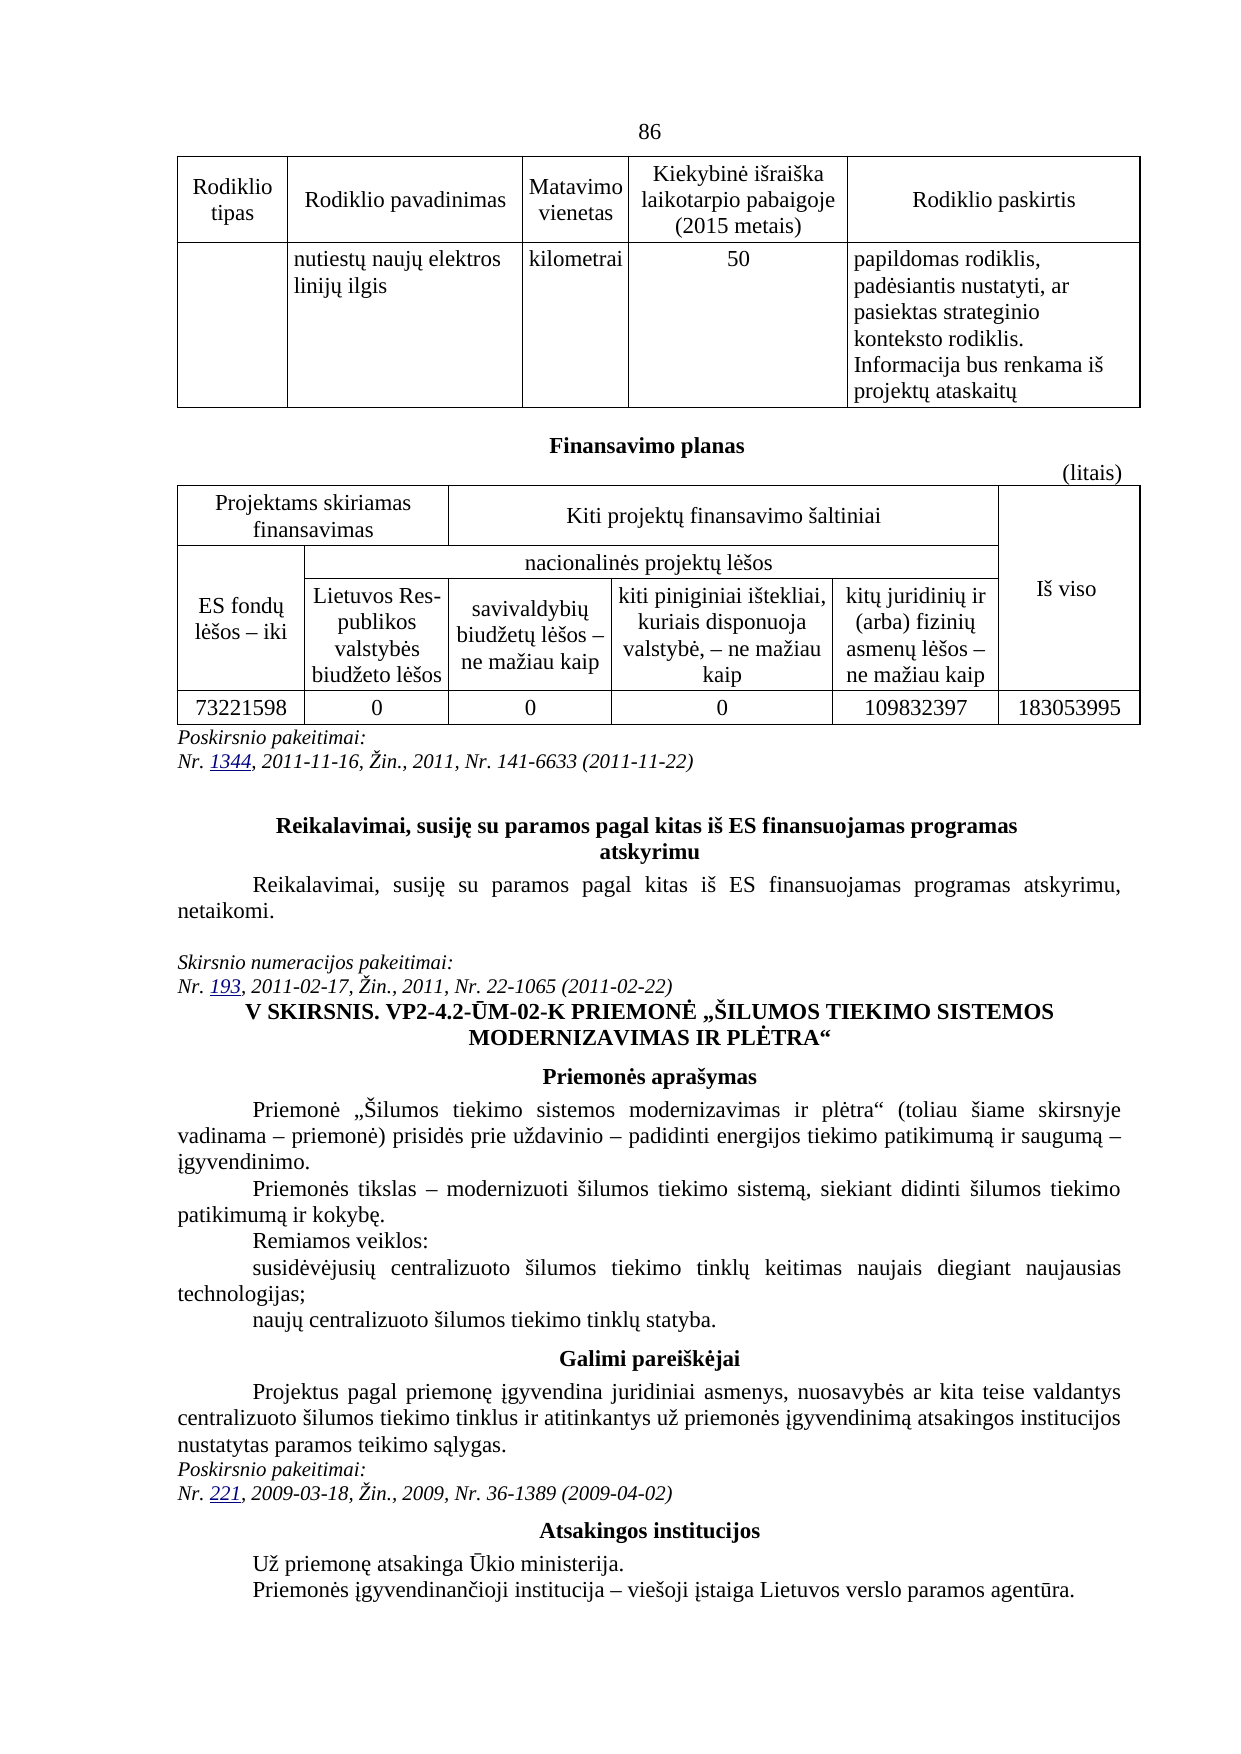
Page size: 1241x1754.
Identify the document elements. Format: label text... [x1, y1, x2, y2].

text Atsakingos institucijos [177, 1518, 1122, 1544]
text Nr. 193, 2011-02-17, Žin., 2011, Nr. 22-1065 (2011-02-22) [177, 974, 1122, 998]
table_cell 183053995 [999, 691, 1139, 724]
text Remiamos veiklos: [177, 1227, 1122, 1254]
text Skirsnio numeracijos pakeitimai: [177, 950, 1122, 974]
table_cell 109832397 [833, 691, 998, 724]
table_cell 0 [612, 691, 832, 724]
text Galimi pareiškėjai [177, 1345, 1122, 1372]
text Priemonės aprašymas [177, 1063, 1122, 1089]
table_cell Lietuvos Res­publikos valsty­bės biudžeto lėšos [305, 579, 448, 690]
text susidėvėjusių centralizuoto šilumos tiekimo tinklų keitimas naujais diegiant naujausias technologijas; [177, 1254, 1122, 1306]
text Poskirsnio pakeitimai: [177, 1457, 1122, 1481]
text Projektus pagal priemonę įgyvendina juridiniai asmenys, nuosavybės ar kita teise valdantys centralizuoto šilumos tiekimo tinklus ir atitinkantys už priemonės įgyvendinimą atsakingos institucijos nustatytas paramos teikimo sąlygas. [177, 1378, 1122, 1457]
table_cell [178, 243, 287, 407]
text Reikalavimai, susiję su paramos pagal kitas iš ES finansuojamas programas atskyrimu, netaikomi. [177, 871, 1122, 923]
text Priemonės įgyvendinančioji institucija – viešoji įstaiga Lietuvos verslo paramos agentūra. [177, 1577, 1122, 1603]
text Reikalavimai, susiję su paramos pagal kitas iš ES finansuojamas programas atskyrimu [177, 785, 1122, 864]
table_cell 0 [305, 691, 448, 724]
table_cell 50 [629, 243, 847, 407]
table_cell kiti piniginiai ištekliai, kuriais disponuoja valstybė, – ne mažiau kaip [612, 579, 832, 690]
table_header Matavimo vienetas [523, 157, 628, 242]
table_cell savivaldybių biudžetų lėšos – ne mažiau kaip [449, 579, 611, 690]
table_header Iš viso [999, 486, 1139, 690]
text Priemonė „Šilumos tiekimo sistemos modernizavimas ir plėtra“ (toliau šiame skirsnyje vadinama – priemonė) prisidės prie uždavinio – padidinti energijos tiekimo patikimumą ir saugumą – įgyvendinimo. [177, 1096, 1122, 1175]
table_cell kilometrai [523, 243, 628, 407]
text Priemonės tikslas – modernizuoti šilumos tiekimo sistemą, siekiant didinti šilumos tiekimo patikimumą ir kokybę. [177, 1175, 1122, 1227]
table_header Projektams skiriamas finansavimas [178, 486, 448, 545]
table_cell ES fondų lėšos – iki [178, 546, 304, 690]
table_header Rodiklio pavadinimas [288, 157, 522, 242]
text (litais) [177, 459, 1122, 485]
table_header Rodiklio paskirtis [848, 157, 1139, 242]
text Nr. 221, 2009-03-18, Žin., 2009, Nr. 36-1389 (2009-04-02) [177, 1481, 1122, 1505]
text Finansavimo planas [177, 433, 1122, 459]
table_cell 73221598 [178, 691, 304, 724]
table_cell kitų juridinių ir (arba) fizinių asmenų lėšos – ne mažiau kaip [833, 579, 998, 690]
text naujų centralizuoto šilumos tiekimo tinklų statyba. [177, 1306, 1122, 1333]
table_header Rodiklio tipas [178, 157, 287, 242]
text Poskirsnio pakeitimai: [177, 725, 1122, 749]
table_header Kiekybinė išraiška laikotarpio pabaigoje (2015 metais) [629, 157, 847, 242]
text Už priemonę atsakinga Ūkio ministerija. [177, 1550, 1122, 1577]
table_cell papildomas rodiklis, padėsiantis nustatyti, ar pasiektas strateginio konteksto rodiklis. Informacija bus renkama iš projektų ataskaitų [848, 243, 1139, 407]
table_cell nutiestų naujų elektros linijų ilgis [288, 243, 522, 407]
table_cell nacionalinės projektų lėšos [305, 546, 998, 578]
table_cell 0 [449, 691, 611, 724]
subtitle V SKIRSNIS. VP2-4.2-ŪM-02-K priemonė „Šilumos tiekimo sistemos modernizavimas ir plėtra“ [177, 998, 1122, 1051]
table_header Kiti projektų finansavimo šaltiniai [449, 486, 998, 545]
text Nr. 1344, 2011-11-16, Žin., 2011, Nr. 141-6633 (2011-11-22) [177, 749, 1122, 773]
